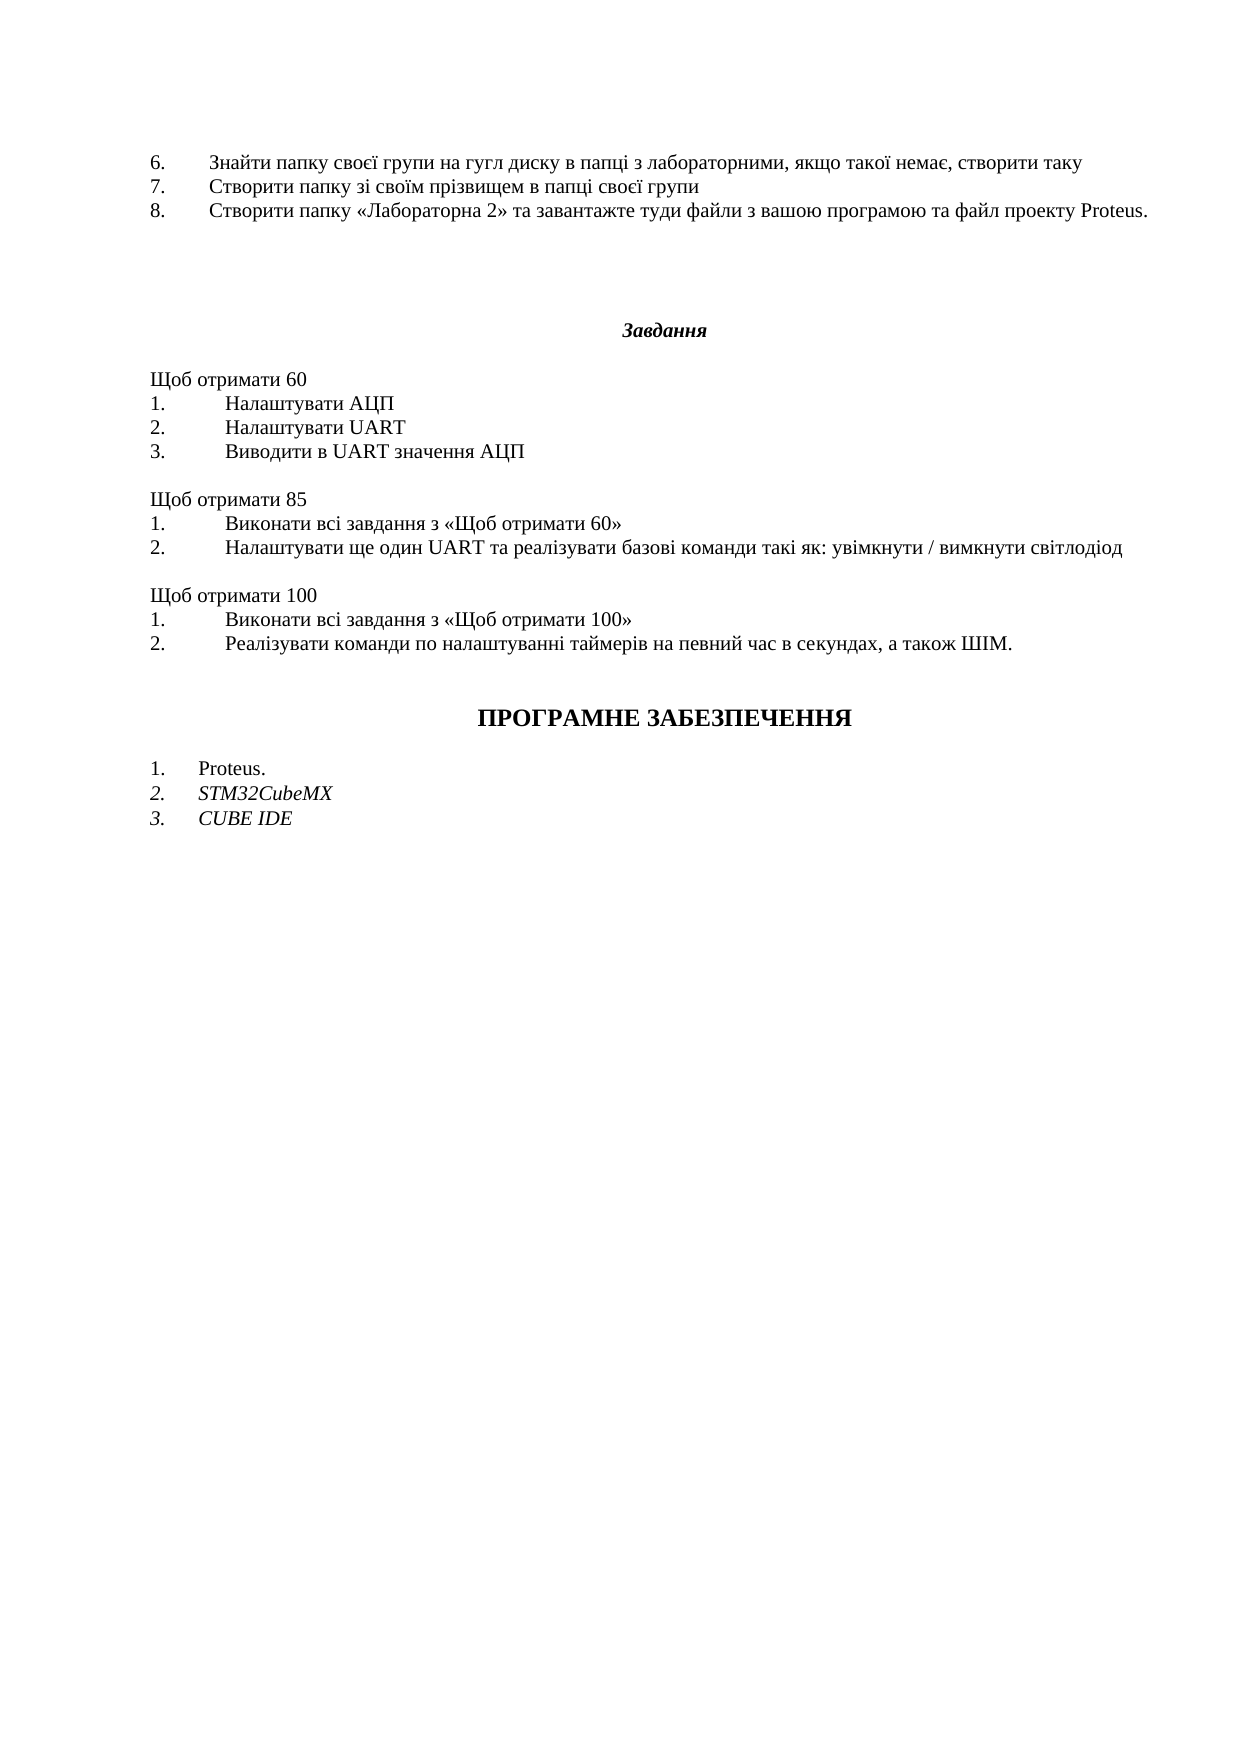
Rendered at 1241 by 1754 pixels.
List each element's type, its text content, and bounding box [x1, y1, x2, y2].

subtitle STM32CubeMX [150, 781, 1044, 805]
subtitle Налаштувати АЦП [150, 391, 1180, 415]
subtitle Налаштувати UART [150, 415, 1180, 439]
subtitle Щоб отримати 100 [150, 583, 1180, 607]
subtitle Знайти папку своєї групи на гугл диску в папці з лабораторними, якщо такої немає, створити таку [150, 150, 1153, 174]
subtitle Виконати всі завдання з «Щоб отримати 100» [150, 607, 1180, 631]
subtitle Щоб отримати 85 [150, 487, 1180, 511]
subtitle Налаштувати ще один UART та реалізувати базові команди такі як: увімкнути / вимкнути світлодіод [150, 535, 1180, 559]
subtitle Завдання [150, 318, 1180, 342]
subtitle Виводити в UART значення АЦП [150, 439, 1180, 463]
subtitle Proteus. [150, 756, 1044, 780]
subtitle Реалізувати команди по налаштуванні таймерів на певний час в секундах, а також ШІМ. [150, 631, 1180, 655]
subtitle Створити папку зі своїм прізвищем в папці своєї групи [150, 174, 1153, 198]
subtitle Щоб отримати 60 [150, 367, 1180, 391]
subtitle Виконати всі завдання з «Щоб отримати 60» [150, 511, 1180, 535]
subtitle CUBE IDE [150, 806, 1044, 830]
subtitle Створити папку «Лабораторна 2» та завантажте туди файли з вашою програмою та файл проекту Proteus. [150, 198, 1153, 222]
subtitle ПРОГРАМНЕ ЗАБЕЗПЕЧЕННЯ [150, 703, 1180, 732]
